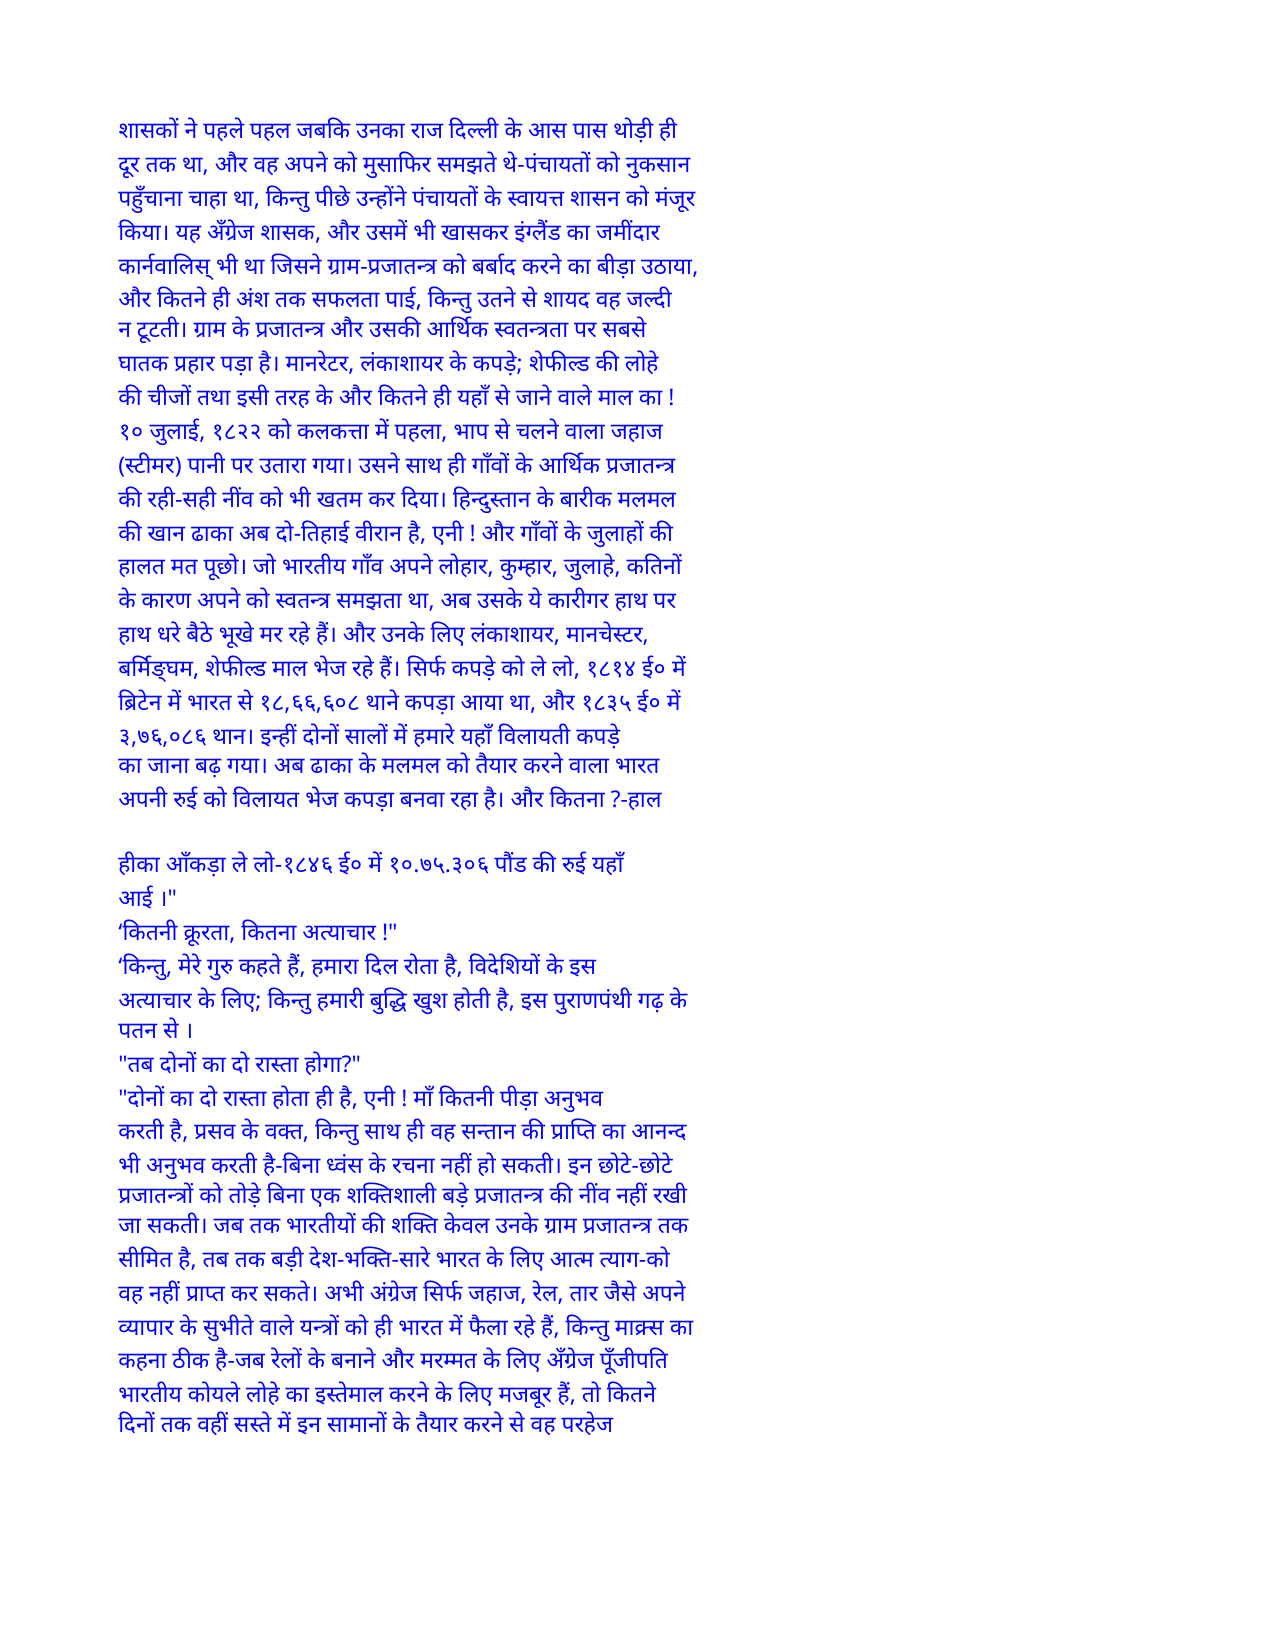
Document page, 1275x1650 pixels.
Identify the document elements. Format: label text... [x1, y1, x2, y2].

text करती है, प्रसव के वक्त, किन्तु साथ ही वह सन्तान की प्राप्ति का आनन्द [118, 1115, 1157, 1149]
text दिनों तक वहीं सस्ते में इन सामानों के तैयार करने से वह परहेज [118, 1412, 1157, 1442]
text बर्मिङ्घम, शेफील्ड माल भेज रहे हैं। सिर्फ कपड़े को ले लो, १८१४ ई० में [118, 652, 1157, 686]
text अत्याचार के लिए; किन्तु हमारी बुद्धि खुश होती है, इस पुराणपंथी गढ़ के [118, 984, 1157, 1018]
text जा सकती। जब तक भारतीयों की शक्ति केवल उनके ग्राम प्रजातन्त्र तक [118, 1213, 1157, 1243]
text किया। यह अँग्रेज शासक, और उसमें भी खासकर इंग्लैंड का जमींदार [118, 216, 1157, 249]
text १० जुलाई, १८२२ को कलकत्ता में पहला, भाप से चलने वाला जहाज [118, 415, 1157, 449]
text की खान ढाका अब दो-तिहाई वीरान है, एनी ! और गाँवों के जुलाहों की [118, 516, 1157, 550]
text के कारण अपने को स्वतन्त्र समझता था, अब उसके ये कारीगर हाथ पर [118, 584, 1157, 618]
text पहुँचाना चाहा था, किन्तु पीछे उन्होंने पंचायतों के स्वायत्त शासन को मंजूर [118, 182, 1157, 216]
text भारतीय कोयले लोहे का इस्तेमाल करने के लिए मजबूर हैं, तो कितने [118, 1378, 1157, 1412]
text भी अनुभव करती है-बिना ध्वंस के रचना नहीं हो सकती। इन छोटे-छोटे [118, 1149, 1157, 1183]
text अपनी रुई को विलायत भेज कपड़ा बनवा रहा है। और कितना ?-हाल [118, 783, 1157, 817]
text वह नहीं प्राप्त कर सकते। अभी अंग्रेज सिर्फ जहाज, रेल, तार जैसे अपने [118, 1277, 1157, 1311]
text सीमित है, तब तक बड़ी देश-भक्ति-सारे भारत के लिए आत्म त्याग-को [118, 1243, 1157, 1277]
text ३,७६,०८६ थान। इन्हीं दोनों सालों में हमारे यहाँ विलायती कपड़े [118, 719, 1157, 753]
text और कितने ही अंश तक सफलता पाई, किन्तु उतने से शायद वह जल्दी [118, 283, 1157, 317]
text पतन से । [118, 1018, 1157, 1048]
text न टूटती। ग्राम के प्रजातन्त्र और उसकी आर्थिक स्वतन्त्रता पर सबसे [118, 317, 1157, 347]
text दूर तक था, और वह अपने को मुसाफिर समझते थे-पंचायतों को नुकसान [118, 148, 1157, 182]
text घातक प्रहार पड़ा है। मानरेटर, लंकाशायर के कपड़े; शेफील्ड की लोहे [118, 347, 1157, 381]
text कहना ठीक है-जब रेलों के बनाने और मरम्मत के लिए अँग्रेज पूँजीपति [118, 1344, 1157, 1378]
text हीका आँकड़ा ले लो-१८४६ ई० में १०.७५.३०६ पौंड की रुई यहाँ [118, 848, 1157, 882]
text प्रजातन्त्रों को तोड़े बिना एक शक्तिशाली बड़े प्रजातन्त्र की नींव नहीं रखी [118, 1183, 1157, 1213]
text "दोनों का दो रास्ता होता ही है, एनी ! माँ कितनी पीड़ा अनुभव [118, 1081, 1157, 1115]
text का जाना बढ़ गया। अब ढाका के मलमल को तैयार करने वाला भारत [118, 753, 1157, 783]
text (स्टीमर) पानी पर उतारा गया। उसने साथ ही गाँवों के आर्थिक प्रजातन्त्र [118, 449, 1157, 483]
text की रही-सही नींव को भी खतम कर दिया। हिन्दुस्तान के बारीक मलमल [118, 483, 1157, 516]
text शासकों ने पहले पहल जबकि उनका राज दिल्ली के आस पास थोड़ी ही [118, 118, 1157, 148]
text ‘कितनी क्रूरता, कितना अत्याचार !" [118, 916, 1157, 950]
text ‘किन्तु, मेरे गुरु कहते हैं, हमारा दिल रोता है, विदेशियों के इस [118, 950, 1157, 984]
text हाथ धरे बैठे भूखे मर रहे हैं। और उनके लिए लंकाशायर, मानचेस्टर, [118, 618, 1157, 652]
text व्यापार के सुभीते वाले यन्त्रों को ही भारत में फैला रहे हैं, किन्तु माक्र्स का [118, 1311, 1157, 1344]
text ब्रिटेन में भारत से १८,६६,६०८ थाने कपड़ा आया था, और १८३५ ई० में [118, 686, 1157, 719]
text "तब दोनों का दो रास्ता होगा?" [118, 1048, 1157, 1081]
text आई ।" [118, 882, 1157, 916]
text कार्नवालिस् भी था जिसने ग्राम-प्रजातन्त्र को बर्बाद करने का बीड़ा उठाया, [118, 249, 1157, 283]
text हालत मत पूछो। जो भारतीय गाँव अपने लोहार, कुम्हार, जुलाहे, कतिनों [118, 550, 1157, 584]
text की चीजों तथा इसी तरह के और कितने ही यहाँ से जाने वाले माल का ! [118, 381, 1157, 415]
